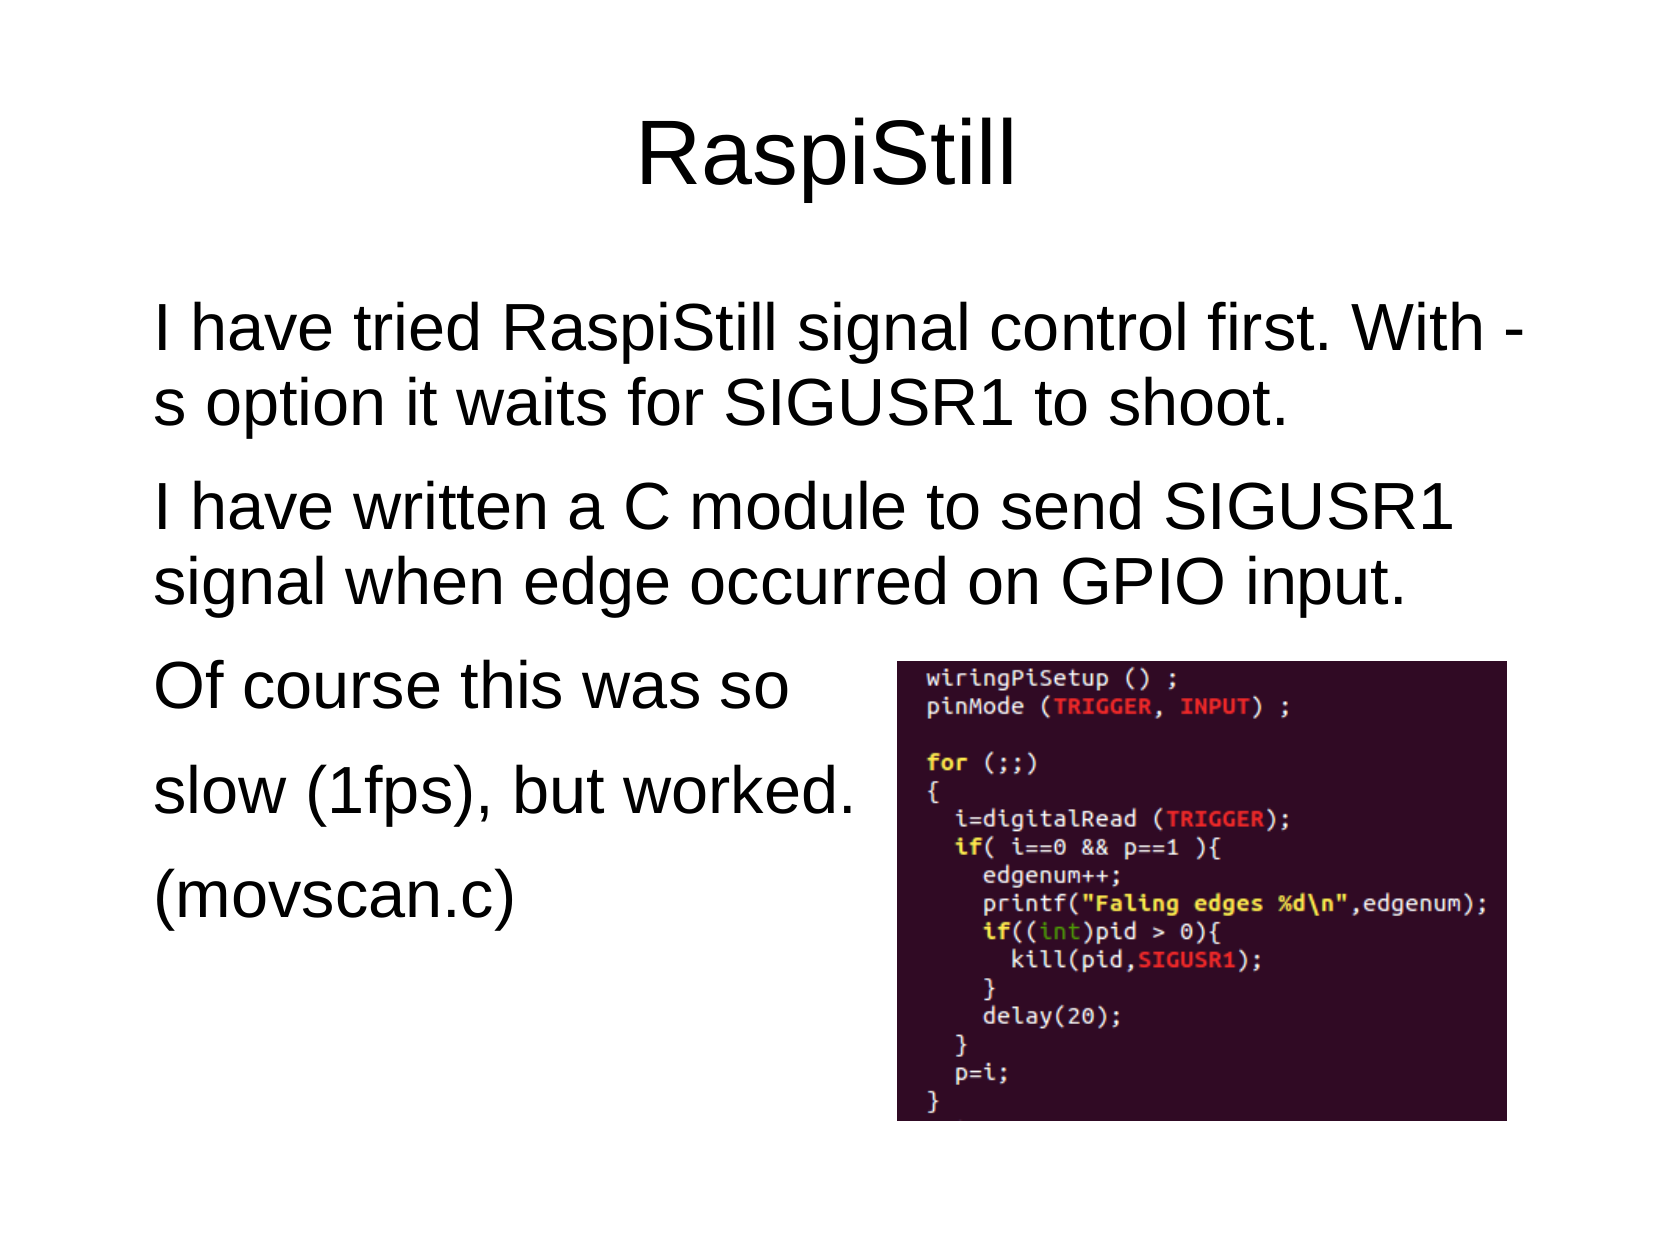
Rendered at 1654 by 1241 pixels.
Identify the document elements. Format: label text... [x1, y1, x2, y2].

list I have tried RaspiStill signal control first. With -s option it waits for SIGUSR1 to shoot. I have written a C module to send SIGUSR1 signal when edge occurred on GPIO input. Of course this was so slow (1fps), but worked. (movscan.c) [82, 290, 1538, 1010]
title RaspiStill [82, 49, 1571, 257]
picture [897, 661, 1507, 1121]
